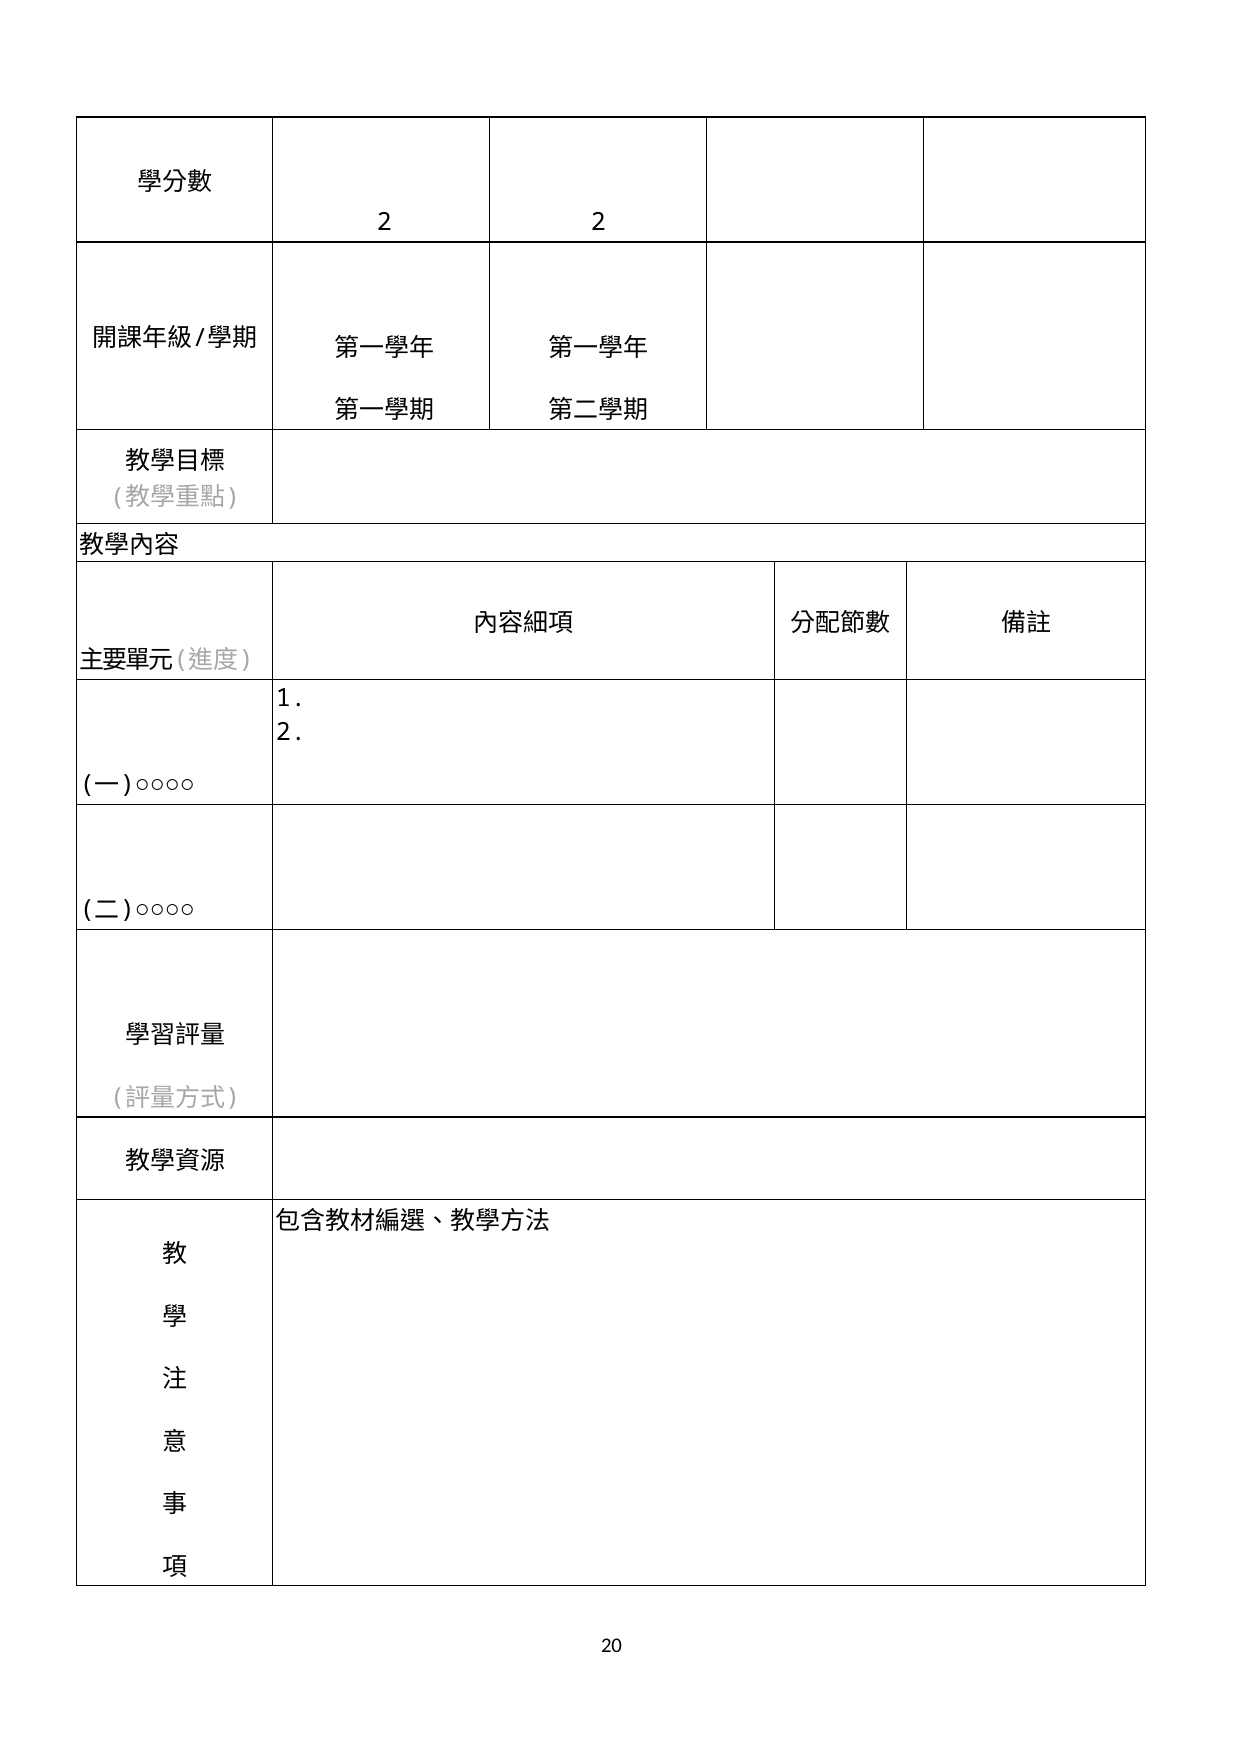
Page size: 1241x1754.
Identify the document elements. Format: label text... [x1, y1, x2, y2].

table_cell 教學資源 [77, 1118, 272, 1199]
table_cell 學分數 [77, 118, 272, 241]
table_cell [924, 243, 1145, 429]
table_cell [273, 930, 1145, 1116]
table_cell 包含教材編選、教學方法 [273, 1200, 1145, 1585]
table_cell [907, 805, 1145, 929]
table_cell (二)○○○○ [77, 805, 272, 929]
table_cell 教學目標 (教學重點) [77, 430, 272, 523]
table_cell 內容細項 [273, 562, 774, 679]
table_cell 第一學年 第二學期 [490, 243, 706, 429]
table_cell [273, 430, 1145, 523]
table_cell [775, 805, 906, 929]
table_cell 主要單元(進度) [77, 562, 272, 679]
table_cell 備註 [907, 562, 1145, 679]
table_cell [907, 680, 1145, 804]
table_cell 1. 2. [273, 680, 774, 804]
table_cell 第一學年 第一學期 [273, 243, 489, 429]
table_cell 2 [490, 118, 706, 241]
table_cell [924, 118, 1145, 241]
table_cell [707, 118, 923, 241]
table_cell (一)○○○○ [77, 680, 272, 804]
table_cell 2 [273, 118, 489, 241]
table_cell 開課年級/學期 [77, 243, 272, 429]
table_cell 教 學 注 意 事 項 [77, 1200, 272, 1585]
table_cell 教學內容 [77, 524, 1145, 561]
table_cell 分配節數 [775, 562, 906, 679]
table_cell 學習評量 (評量方式) [77, 930, 272, 1116]
table_cell [273, 1118, 1145, 1199]
table_cell [273, 805, 774, 929]
table_cell [775, 680, 906, 804]
table_cell [707, 243, 923, 429]
